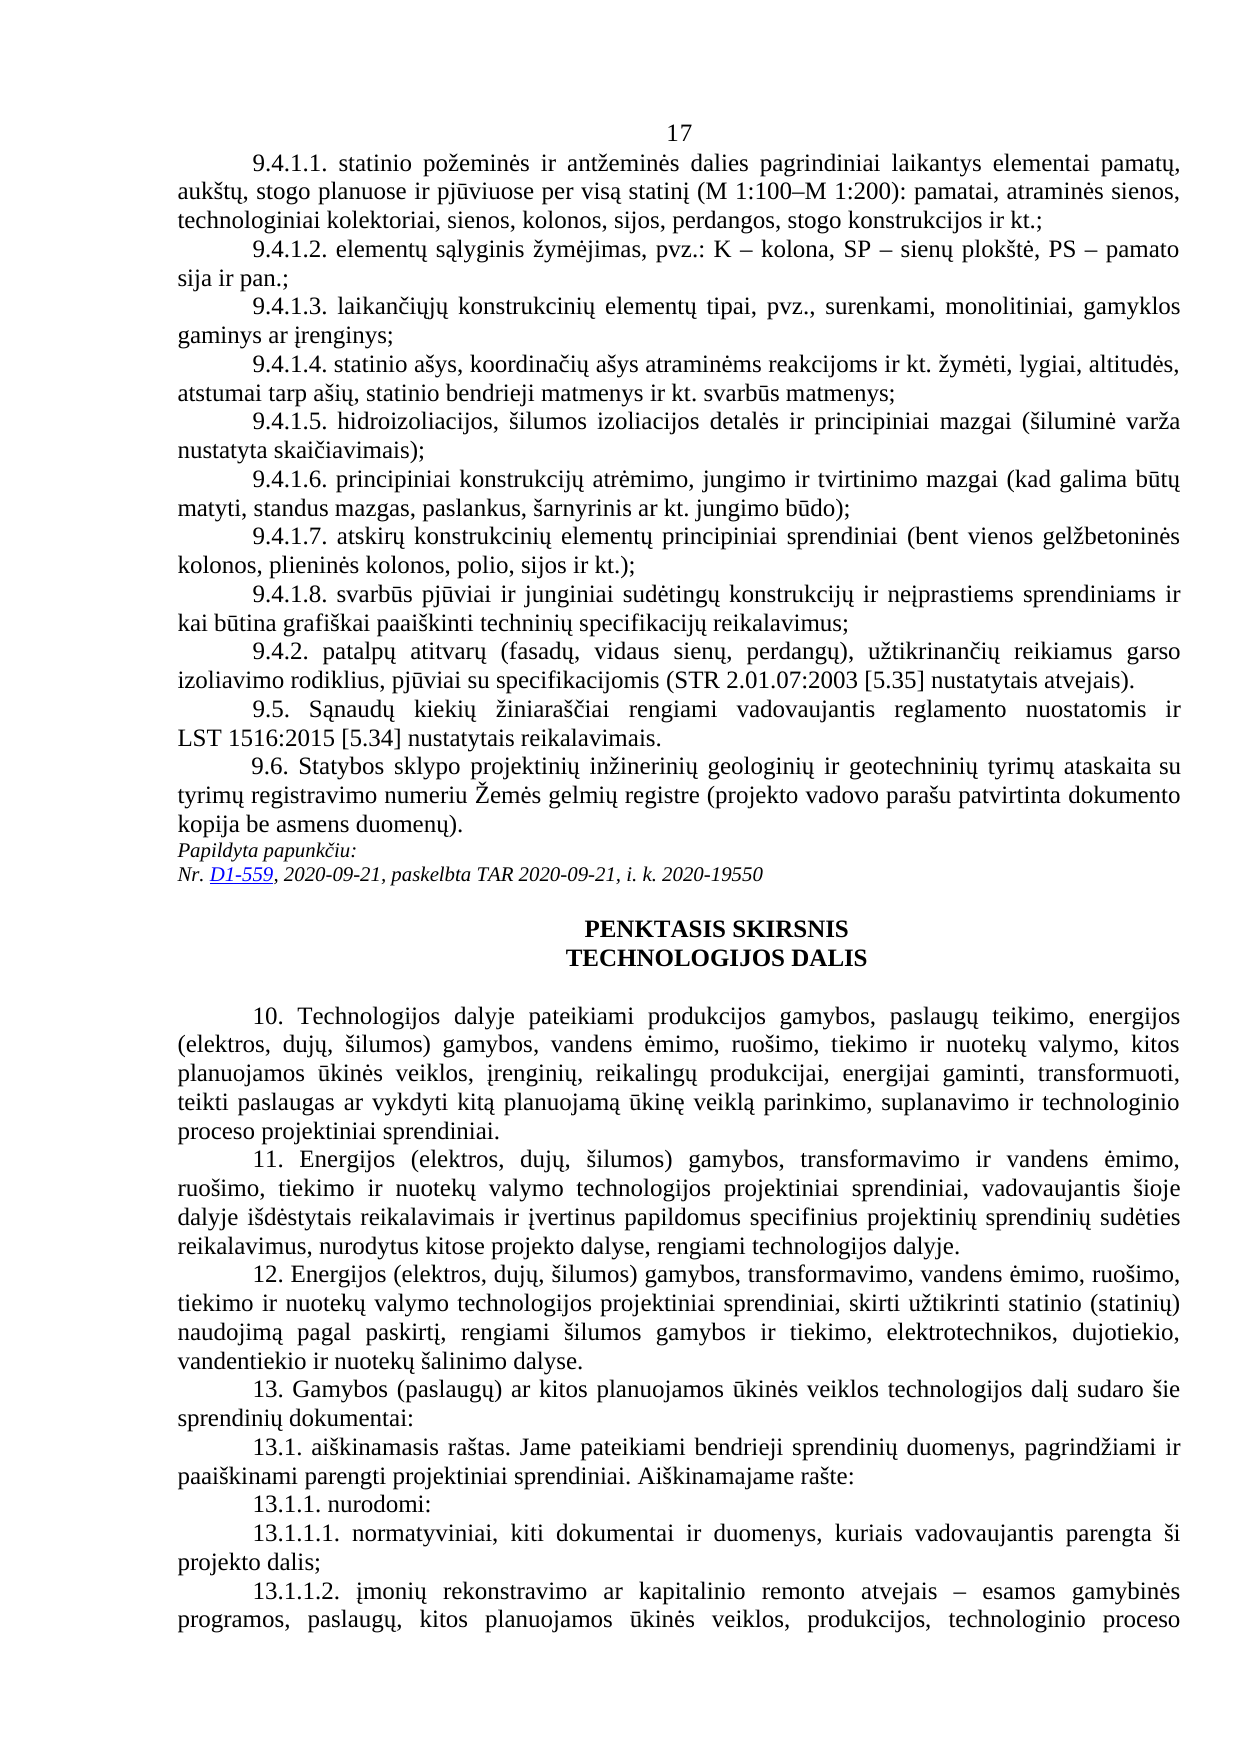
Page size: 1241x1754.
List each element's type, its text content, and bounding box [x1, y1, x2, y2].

text 10. Technologijos dalyje pateikiami produkcijos gamybos, paslaugų teikimo, energijos (elektros, dujų, šilumos) gamybos, vandens ėmimo, ruošimo, tiekimo ir nuotekų valymo, kitos planuojamos ūkinės veiklos, įrenginių, reikalingų produkcijai, energijai gaminti, transformuoti, teikti paslaugas ar vykdyti kitą planuojamą ūkinę veiklą parinkimo, suplanavimo ir technologinio proceso projektiniai sprendiniai. [177, 1001, 1181, 1144]
text PENKTASIS SKIRSNIS [177, 914, 1181, 943]
text 9.4.1.7. atskirų konstrukcinių elementų principiniai sprendiniai (bent vienos gelžbetoninės kolonos, plieninės kolonos, polio, sijos ir kt.); [177, 521, 1181, 579]
text 13. Gamybos (paslaugų) ar kitos planuojamos ūkinės veiklos technologijos dalį sudaro šie sprendinių dokumentai: [177, 1374, 1181, 1432]
text 13.1.1.1. normatyviniai, kiti dokumentai ir duomenys, kuriais vadovaujantis parengta ši projekto dalis; [177, 1518, 1181, 1576]
text TECHNOLOGIJOS DALIS [177, 943, 1181, 972]
text 9.4.1.5. hidroizoliacijos, šilumos izoliacijos detalės ir principiniai mazgai (šiluminė varža nustatyta skaičiavimais); [177, 406, 1181, 464]
text Nr. D1-559, 2020-09-21, paskelbta TAR 2020-09-21, i. k. 2020-19550 [177, 862, 1181, 886]
text 13.1. aiškinamasis raštas. Jame pateikiami bendrieji sprendinių duomenys, pagrindžiami ir paaiškinami parengti projektiniai sprendiniai. Aiškinamajame rašte: [177, 1432, 1181, 1489]
text 9.4.1.6. principiniai konstrukcijų atrėmimo, jungimo ir tvirtinimo mazgai (kad galima būtų matyti, standus mazgas, paslankus, šarnyrinis ar kt. jungimo būdo); [177, 464, 1181, 521]
text 11. Energijos (elektros, dujų, šilumos) gamybos, transformavimo ir vandens ėmimo, ruošimo, tiekimo ir nuotekų valymo technologijos projektiniai sprendiniai, vadovaujantis šioje dalyje išdėstytais reikalavimais ir įvertinus papildomus specifinius projektinių sprendinių sudėties reikalavimus, nurodytus kitose projekto dalyse, rengiami technologijos dalyje. [177, 1144, 1181, 1259]
text 9.4.2. patalpų atitvarų (fasadų, vidaus sienų, perdangų), užtikrinančių reikiamus garso izoliavimo rodiklius, pjūviai su specifikacijomis (STR 2.01.07:2003 [5.35] nustatytais atvejais). [177, 636, 1181, 694]
text 13.1.1.2. įmonių rekonstravimo ar kapitalinio remonto atvejais – esamos gamybinės programos, paslaugų, kitos planuojamos ūkinės veiklos, produkcijos, technologinio proceso [177, 1576, 1181, 1633]
text 9.4.1.1. statinio požeminės ir antžeminės dalies pagrindiniai laikantys elementai pamatų, aukštų, stogo planuose ir pjūviuose per visą statinį (M 1:100–M 1:200): pamatai, atraminės sienos, technologiniai kolektoriai, sienos, kolonos, sijos, perdangos, stogo konstrukcijos ir kt.; [177, 148, 1181, 234]
text 9.6. Statybos sklypo projektinių inžinerinių geologinių ir geotechninių tyrimų ataskaita su tyrimų registravimo numeriu Žemės gelmių registre (projekto vadovo parašu patvirtinta dokumento kopija be asmens duomenų). [177, 751, 1181, 838]
text 12. Energijos (elektros, dujų, šilumos) gamybos, transformavimo, vandens ėmimo, ruošimo, tiekimo ir nuotekų valymo technologijos projektiniai sprendiniai, skirti užtikrinti statinio (statinių) naudojimą pagal paskirtį, rengiami šilumos gamybos ir tiekimo, elektrotechnikos, dujotiekio, vandentiekio ir nuotekų šalinimo dalyse. [177, 1259, 1181, 1374]
text 13.1.1. nurodomi: [177, 1489, 1181, 1518]
text 9.4.1.3. laikančiųjų konstrukcinių elementų tipai, pvz., surenkami, monolitiniai, gamyklos gaminys ar įrenginys; [177, 291, 1181, 349]
text 9.4.1.4. statinio ašys, koordinačių ašys atraminėms reakcijoms ir kt. žymėti, lygiai, altitudės, atstumai tarp ašių, statinio bendrieji matmenys ir kt. svarbūs matmenys; [177, 349, 1181, 406]
text 9.4.1.2. elementų sąlyginis žymėjimas, pvz.: K – kolona, SP – sienų plokštė, PS – pamato sija ir pan.; [177, 234, 1181, 291]
text Papildyta papunkčiu: [177, 838, 1181, 862]
text 9.5. Sąnaudų kiekių žiniaraščiai rengiami vadovaujantis reglamento nuostatomis ir LST 1516:2015 [5.34] nustatytais reikalavimais. [177, 694, 1181, 751]
text 9.4.1.8. svarbūs pjūviai ir junginiai sudėtingų konstrukcijų ir neįprastiems sprendiniams ir kai būtina grafiškai paaiškinti techninių specifikacijų reikalavimus; [177, 579, 1181, 636]
